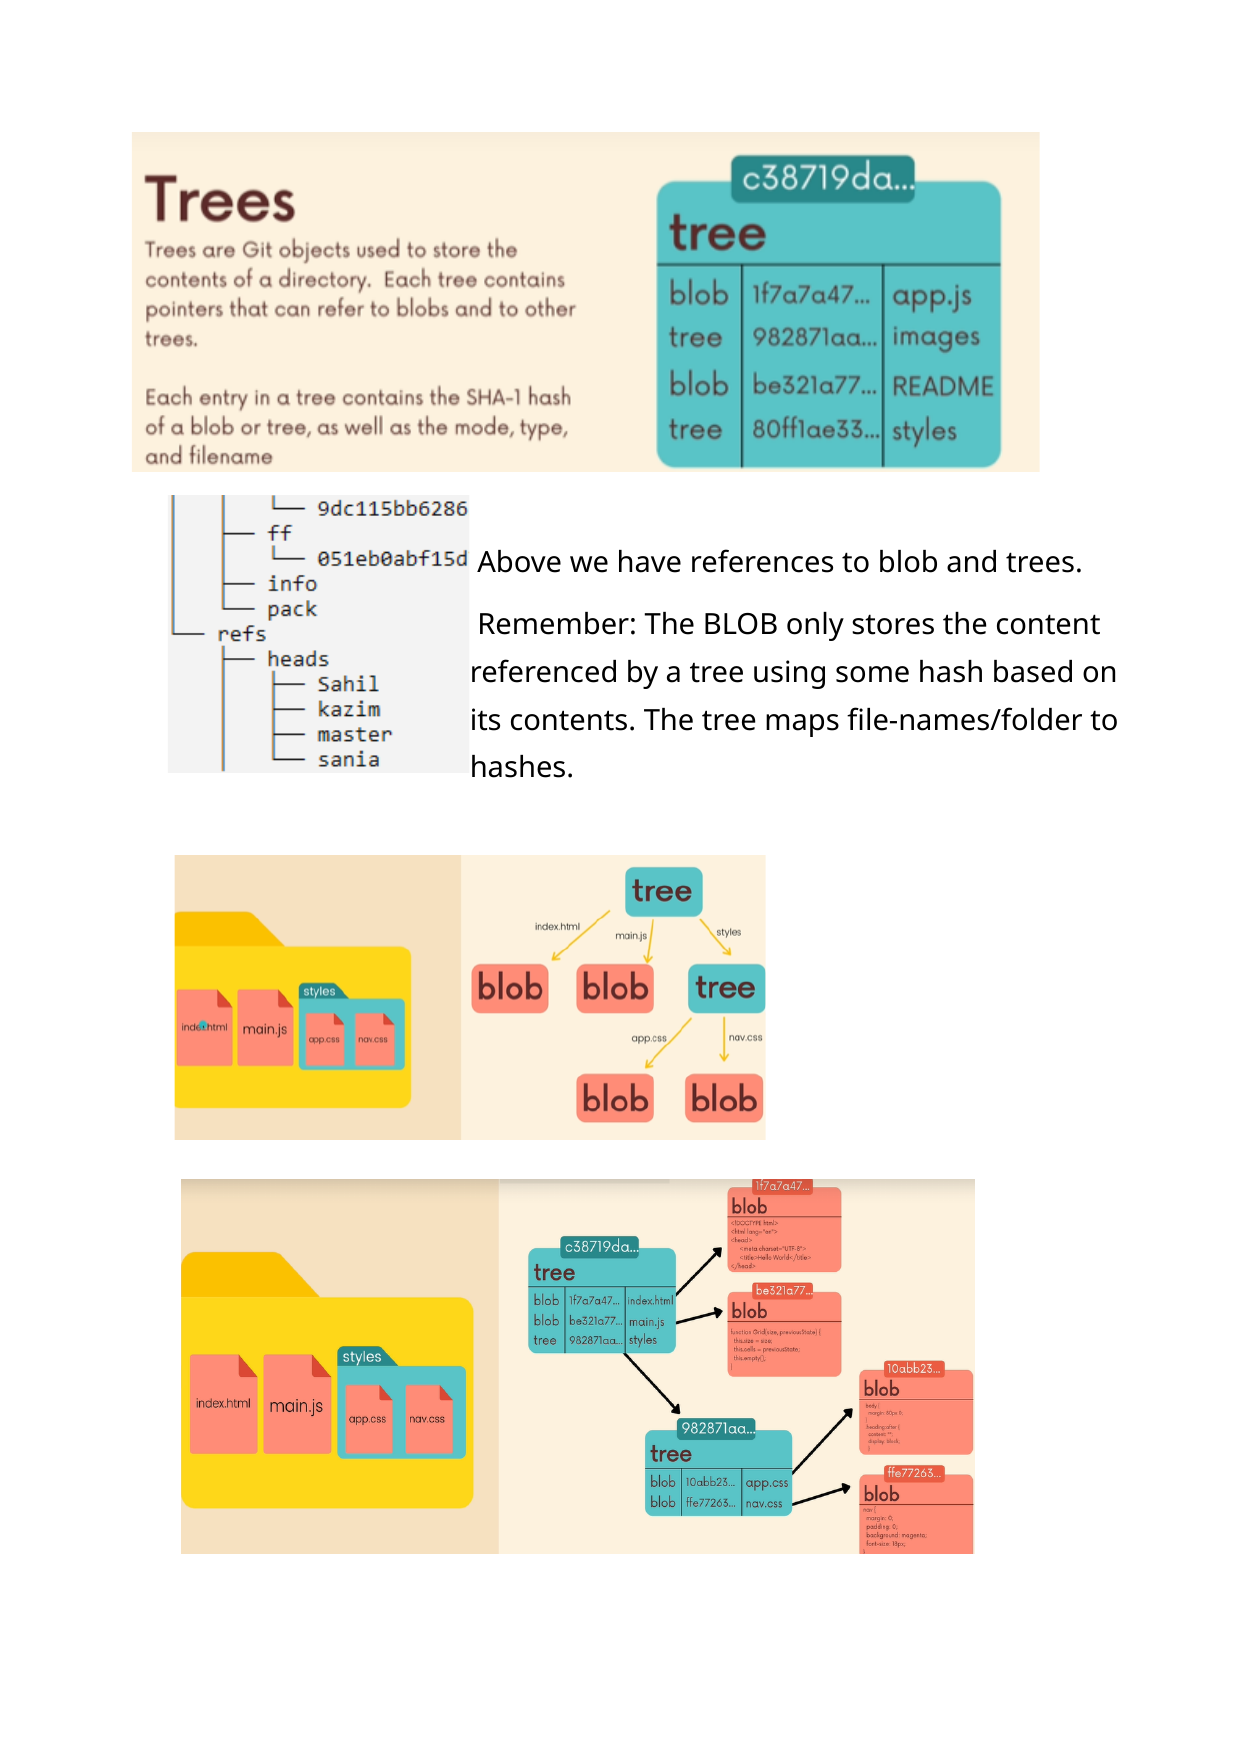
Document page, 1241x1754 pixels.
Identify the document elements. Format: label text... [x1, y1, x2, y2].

text Remember: The BLOB only stores the content referenced by a tree using some hash based on its contents. The tree maps file-names/folder to hashes. [118, 603, 1122, 786]
picture [167, 495, 470, 773]
text Above we have references to blob and trees. [470, 541, 1122, 581]
picture [174, 855, 766, 1140]
picture [131, 132, 1040, 472]
picture [181, 1179, 975, 1554]
text [118, 541, 167, 581]
